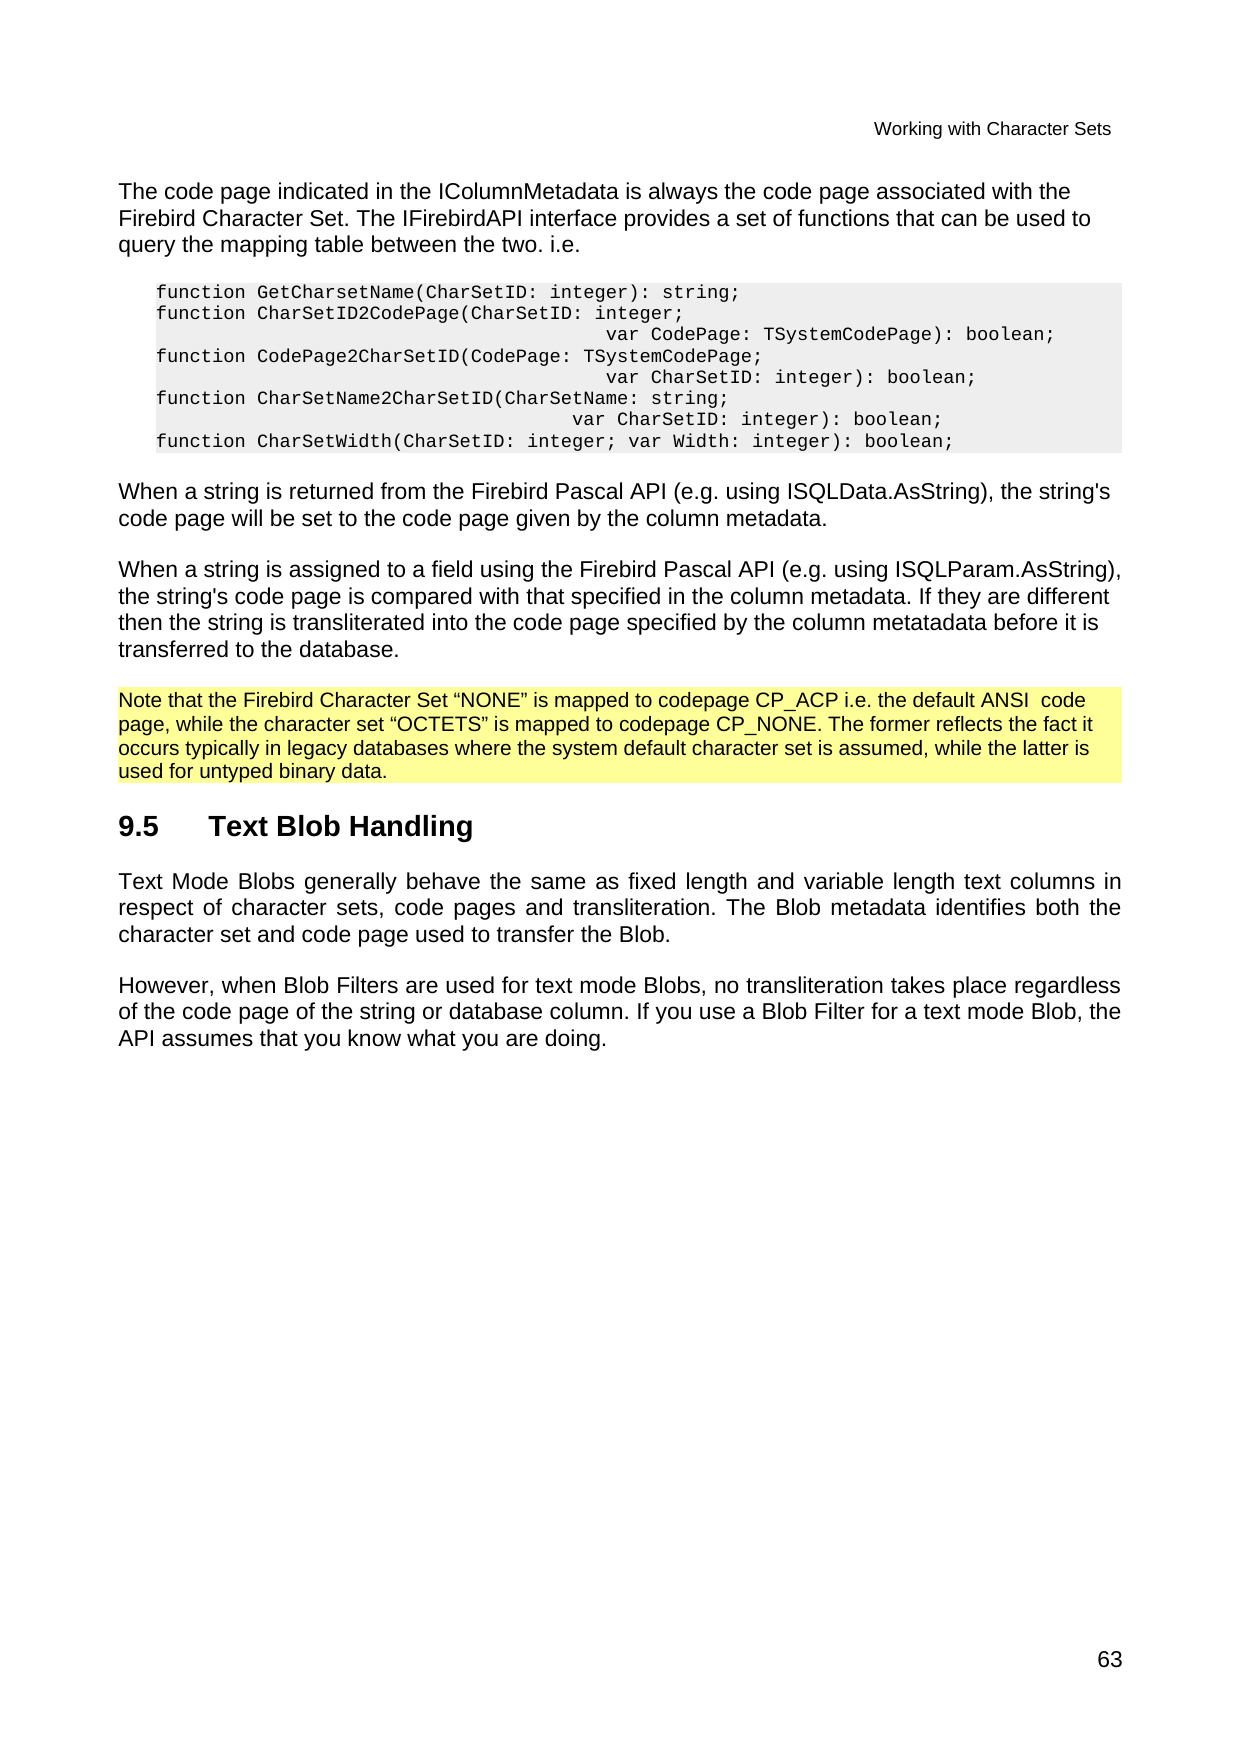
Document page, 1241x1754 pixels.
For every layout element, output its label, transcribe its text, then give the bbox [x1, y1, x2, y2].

text var CharSetID: integer): boolean; [156, 368, 1122, 389]
text When a string is assigned to a field using the Firebird Pascal API (e.g. using ISQLParam.AsString), the string's code page is compared with that specified in the column metadata. If they are different then the string is transliterated into the code page specified by the column metatadata before it is transferred to the database. [118, 556, 1122, 662]
text function CharSetID2CodePage(CharSetID: integer; [156, 304, 1122, 325]
text function CharSetWidth(CharSetID: integer; var Width: integer): boolean; [156, 431, 1122, 453]
text Text Mode Blobs generally behave the same as fixed length and variable length text columns in respect of character sets, code pages and transliteration. The Blob metadata identifies both the character set and code page used to transfer the Blob. [118, 868, 1122, 947]
text var CharSetID: integer): boolean; [156, 410, 1122, 431]
text However, when Blob Filters are used for text mode Blobs, no transliteration takes place regardless of the code page of the string or database column. If you use a Blob Filter for a text mode Blob, the API assumes that you know what you are doing. [118, 972, 1122, 1051]
text var CodePage: TSystemCodePage): boolean; [156, 325, 1122, 346]
text function CodePage2CharSetID(CodePage: TSystemCodePage; [156, 346, 1122, 368]
text When a string is returned from the Firebird Pascal API (e.g. using ISQLData.AsString), the string's code page will be set to the code page given by the column metadata. [118, 478, 1122, 531]
subtitle Text Blob Handling [118, 809, 1122, 842]
text function GetCharsetName(CharSetID: integer): string; [156, 283, 1122, 304]
text Note that the Firebird Character Set “NONE” is mapped to codepage CP_ACP i.e. the default ANSI code page, while the character set “OCTETS” is mapped to codepage CP_NONE. The former reflects the fact it occurs typically in legacy databases where the system default character set is assumed, while the latter is used for untyped binary data. [118, 687, 1122, 783]
text The code page indicated in the IColumnMetadata is always the code page associated with the Firebird Character Set. The IFirebirdAPI interface provides a set of functions that can be used to query the mapping table between the two. i.e. [118, 178, 1122, 257]
text function CharSetName2CharSetID(CharSetName: string; [156, 389, 1122, 410]
